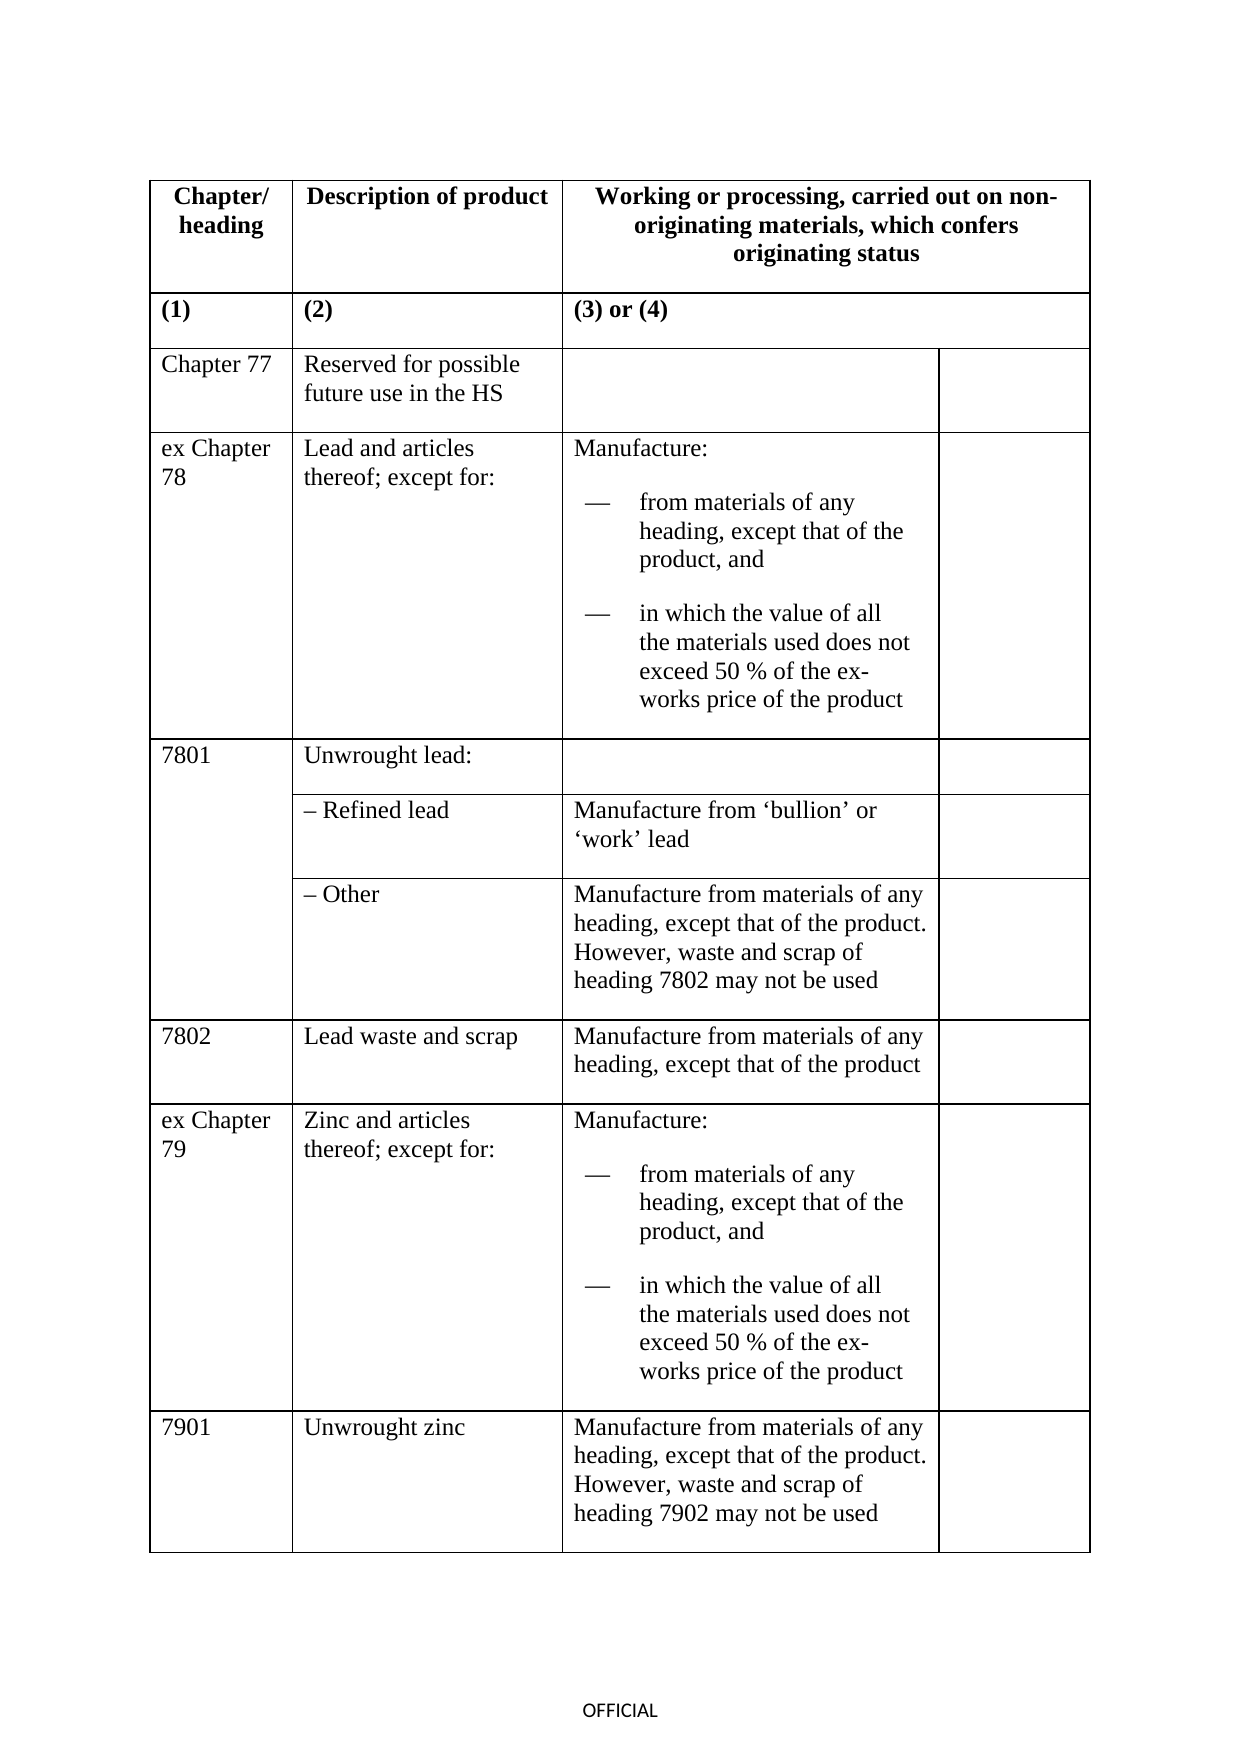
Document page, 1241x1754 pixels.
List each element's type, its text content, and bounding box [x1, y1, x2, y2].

table_header Description of product [293, 181, 562, 292]
table_cell [940, 879, 1089, 1019]
table_cell ex Chapter 78 [151, 433, 292, 738]
table_cell ex Chapter 79 [151, 1105, 292, 1410]
table_header Working or processing, carried out on non-originating materials, which confers originating status [563, 181, 1089, 292]
table_cell (1) [151, 294, 292, 348]
table_cell Manufacture: [563, 1105, 938, 1410]
table_cell Zinc and articles thereof; except for: [293, 1105, 562, 1410]
table_cell 7901 [151, 1412, 292, 1552]
table_header — [574, 487, 628, 598]
table_cell – Other [293, 879, 562, 1019]
table_cell — [574, 1270, 628, 1410]
table_cell [563, 740, 938, 794]
table_cell Manufacture from materials of any heading, except that of the product. However, waste and scrap of heading 7902 may not be used [563, 1412, 938, 1552]
table_cell [940, 349, 1089, 432]
table_cell [940, 433, 1089, 738]
table_cell [563, 349, 938, 432]
table_cell (2) [293, 294, 562, 348]
table_cell Unwrought lead: [293, 740, 562, 794]
table_cell Reserved for possible future use in the HS [293, 349, 562, 432]
table_header from materials of any heading, except that of the product, and [628, 487, 928, 598]
table_cell [940, 795, 1089, 878]
table_header — [574, 1159, 628, 1270]
table_cell Manufacture: [563, 433, 938, 738]
table_cell in which the value of all the materials used does not exceed 50 % of the ex-works price of the product [628, 598, 928, 738]
table_header from materials of any heading, except that of the product, and [628, 1159, 928, 1270]
table_cell Lead waste and scrap [293, 1021, 562, 1103]
table_cell Manufacture from ‘bullion’ or ‘work’ lead [563, 795, 938, 878]
table_cell 7802 [151, 1021, 292, 1103]
table_cell Chapter 77 [151, 349, 292, 432]
table_cell Manufacture from materials of any heading, except that of the product [563, 1021, 938, 1103]
table_cell — [574, 598, 628, 738]
table_cell – Refined lead [293, 795, 562, 878]
table_cell [151, 878, 292, 1019]
table_cell Lead and articles thereof; except for: [293, 433, 562, 738]
table_cell in which the value of all the materials used does not exceed 50 % of the ex-works price of the product [628, 1270, 928, 1410]
table_cell 7801 [151, 740, 292, 794]
table_cell [151, 794, 292, 878]
table_header Chapter/ heading [151, 181, 292, 292]
table_cell (3) or (4) [563, 294, 1089, 348]
table_cell Manufacture from materials of any heading, except that of the product. However, waste and scrap of heading 7802 may not be used [563, 879, 938, 1019]
table_cell [940, 1412, 1089, 1552]
table_cell Unwrought zinc [293, 1412, 562, 1552]
table_cell [940, 740, 1089, 794]
table_cell [940, 1105, 1089, 1410]
table_cell [940, 1021, 1089, 1103]
